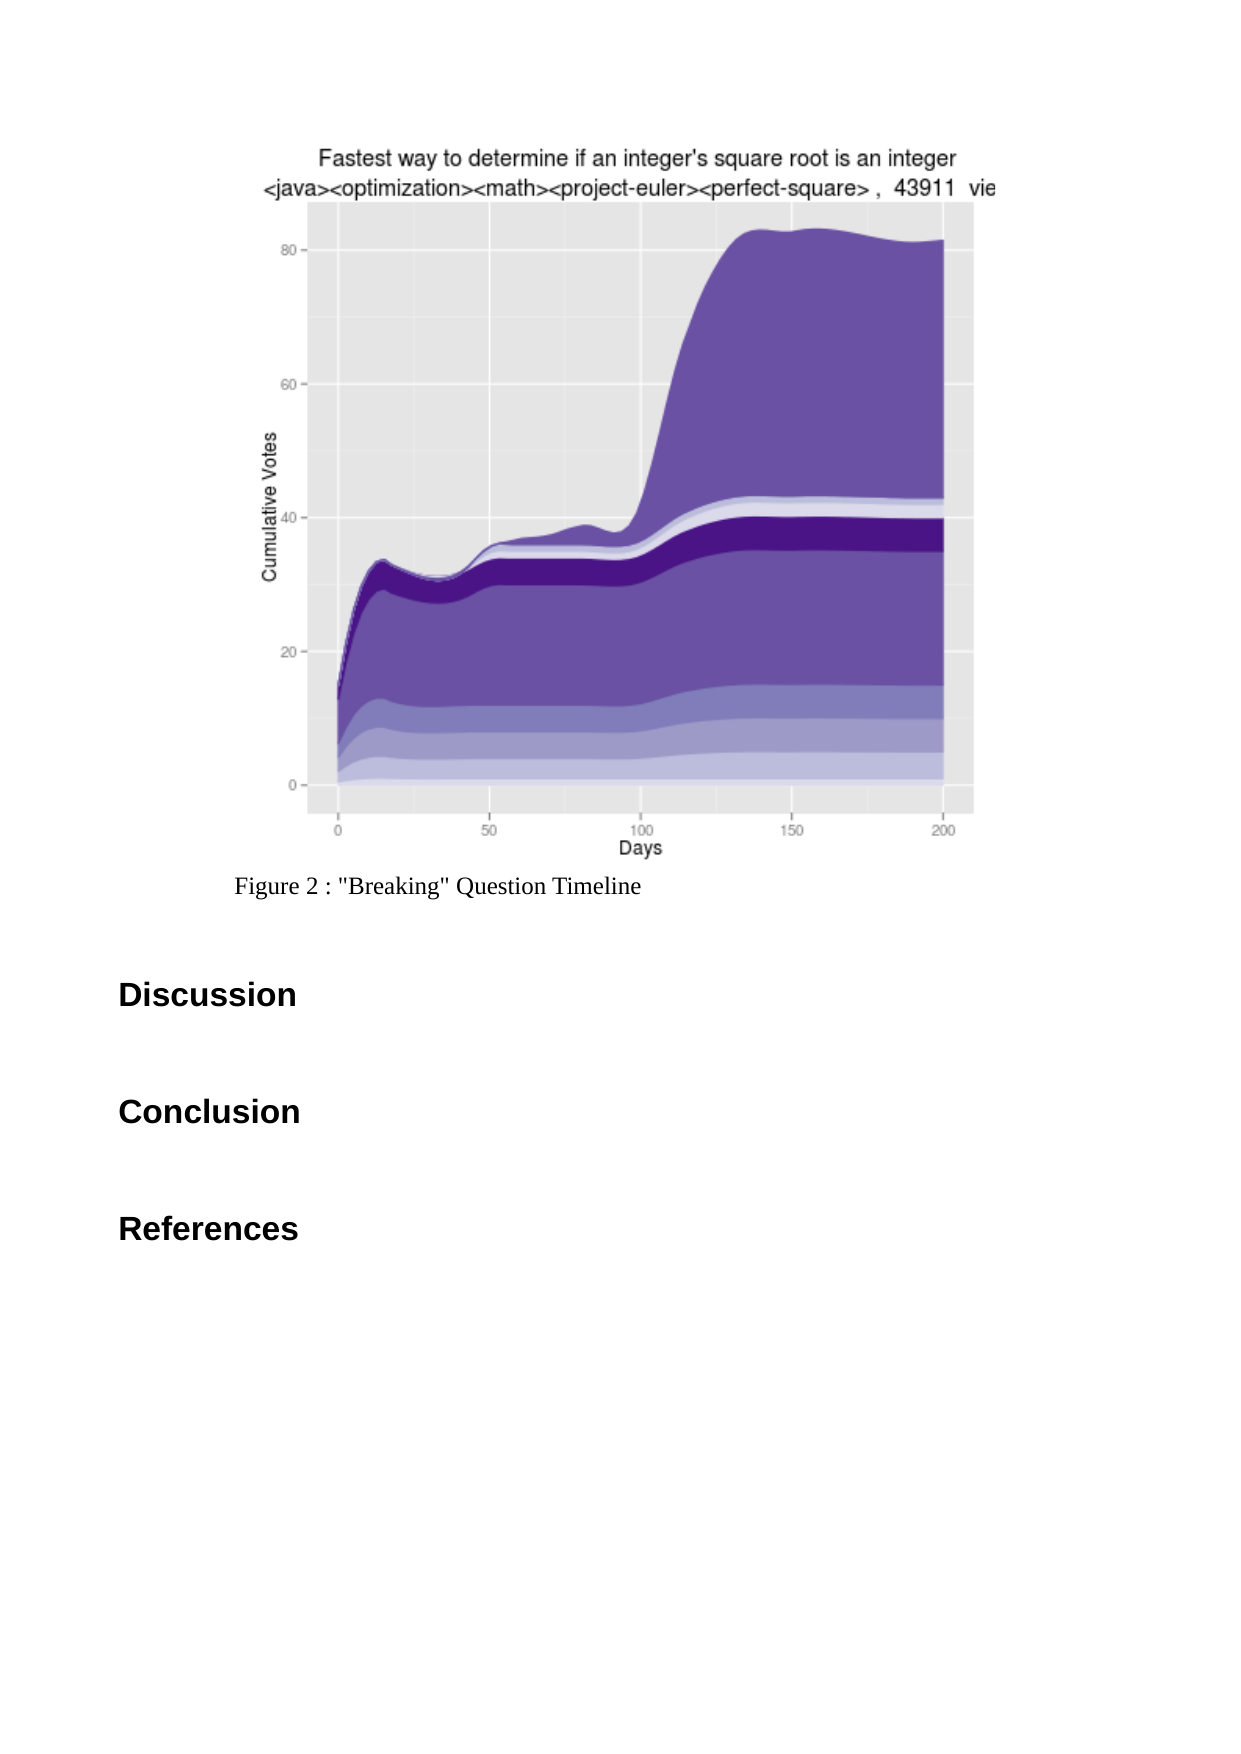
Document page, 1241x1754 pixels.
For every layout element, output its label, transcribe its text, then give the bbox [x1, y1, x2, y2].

text Figure 2 : "Breaking" Question Timeline [228, 872, 1012, 900]
subtitle References [118, 1209, 1122, 1248]
subtitle Discussion [118, 974, 1122, 1013]
subtitle Conclusion [118, 1092, 1122, 1130]
picture [245, 121, 995, 872]
